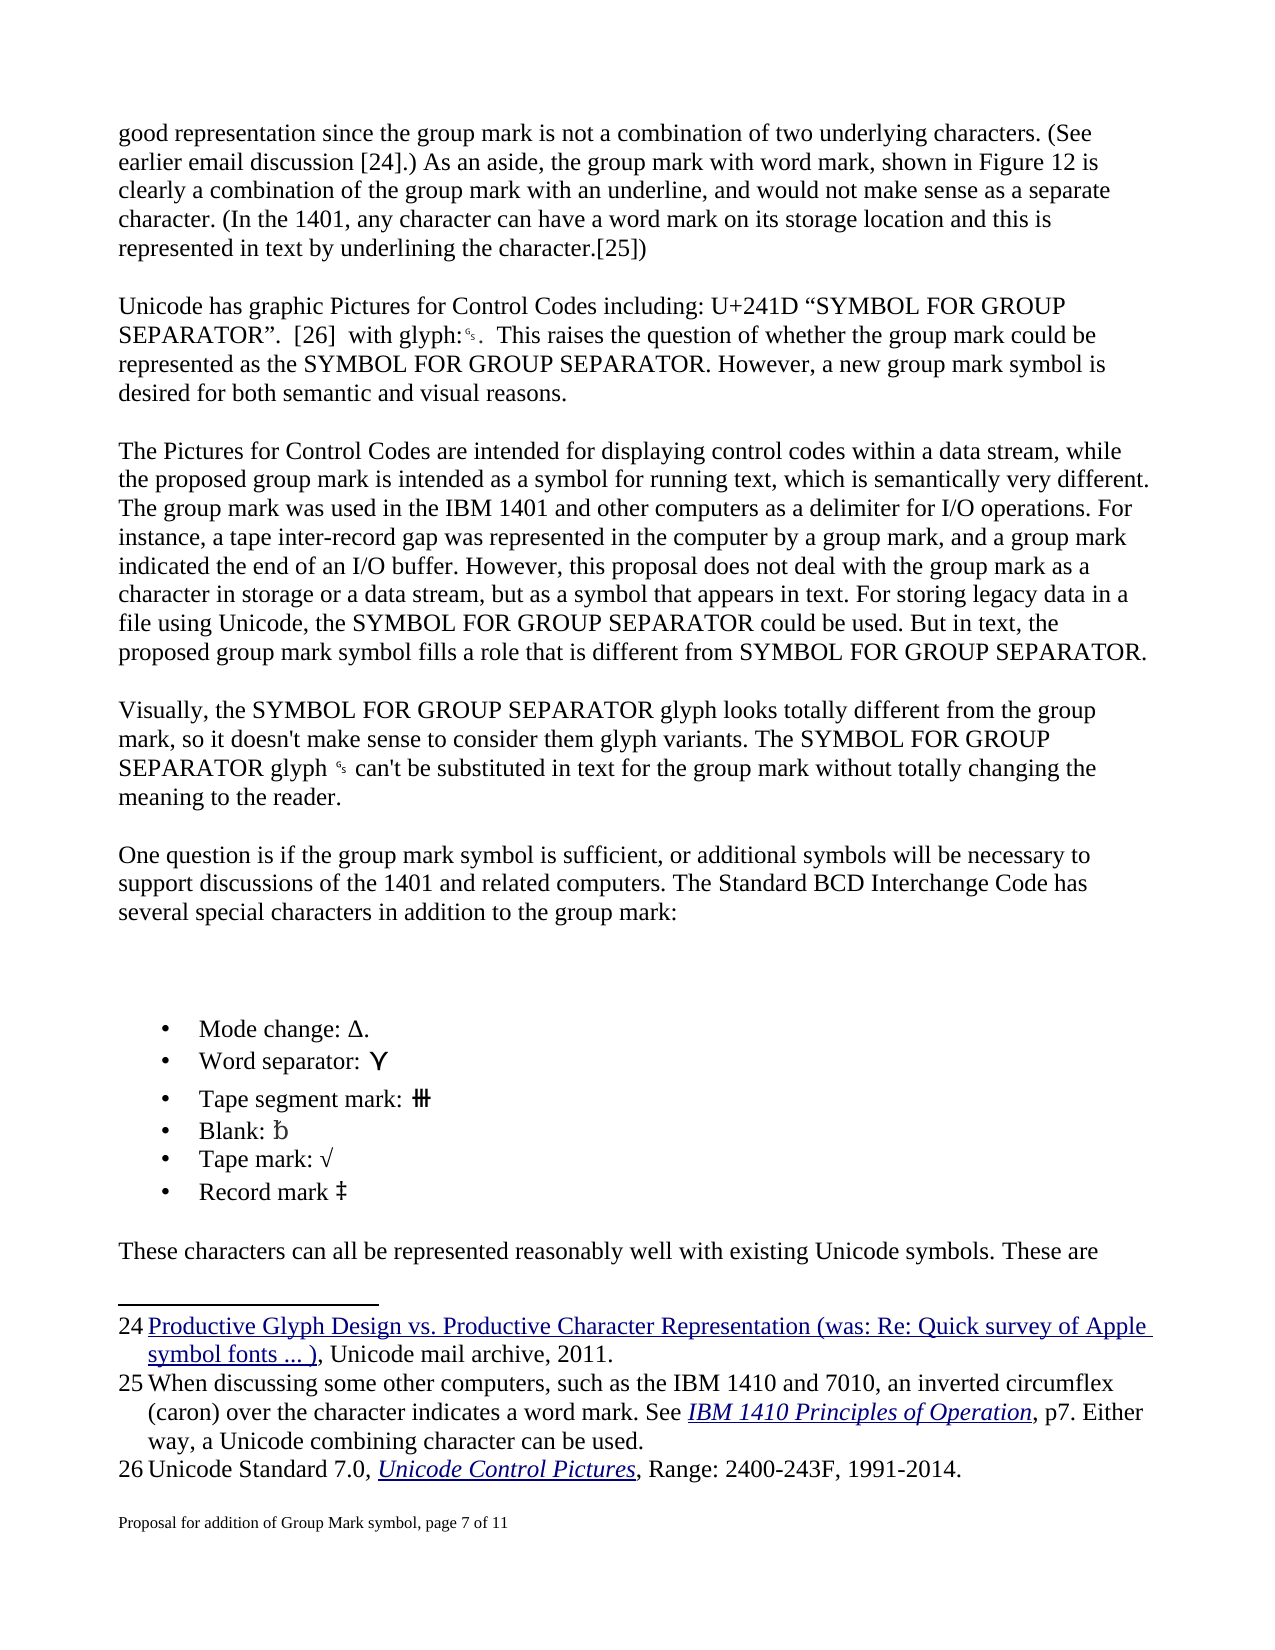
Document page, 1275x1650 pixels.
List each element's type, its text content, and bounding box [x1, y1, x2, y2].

list Word separator: ⋎ [161, 1042, 1157, 1076]
text Visually, the SYMBOL FOR GROUP SEPARATOR glyph looks totally different from the group mark, so it doesn't make sense to consider them glyph variants. The SYMBOL FOR GROUP SEPARATOR glyph ␝ can't be substituted in text for the group mark without totally changing the meaning to the reader. [118, 695, 1157, 810]
list Record mark ‡ [161, 1173, 1157, 1207]
text When discussing some other computers, such as the IBM 1410 and 7010, an inverted circumflex (caron) over the character indicates a word mark. See IBM 1410 Principles of Operation, p7. Either way, a Unicode combining character can be used. [118, 1368, 1157, 1454]
text The Pictures for Control Codes are intended for displaying control codes within a data stream, while the proposed group mark is intended as a symbol for running text, which is semantically very different. The group mark was used in the IBM 1401 and other computers as a delimiter for I/O operations. For instance, a tape inter-record gap was represented in the computer by a group mark, and a group mark indicated the end of an I/O buffer. However, this proposal does not deal with the group mark as a character in storage or a data stream, but as a symbol that appears in text. For storing legacy data in a file using Unicode, the SYMBOL FOR GROUP SEPARATOR could be used. But in text, the proposed group mark symbol fills a role that is different from SYMBOL FOR GROUP SEPARATOR. [118, 436, 1157, 666]
text Productive Glyph Design vs. Productive Character Representation (was: Re: Quick survey of Apple symbol fonts ... ), Unicode mail archive, 2011. [118, 1311, 1157, 1368]
list Tape segment mark: ⧻ [161, 1076, 1157, 1116]
text good representation since the group mark is not a combination of two underlying characters. (See earlier email discussion [].) As an aside, the group mark with word mark, shown in Figure 12 is clearly a combination of the group mark with an underline, and would not make sense as a separate character. (In the 1401, any character can have a word mark on its storage location and this is represented in text by underlining the character.[]) [118, 118, 1157, 262]
list Mode change: Δ. [161, 1014, 1157, 1042]
text These characters can all be represented reasonably well with existing Unicode symbols. These are [118, 1236, 1157, 1265]
text Unicode has graphic Pictures for Control Codes including: U+241D “SYMBOL FOR GROUP SEPARATOR”. [] with glyph:␝. This raises the question of whether the group mark could be represented as the SYMBOL FOR GROUP SEPARATOR. However, a new group mark symbol is desired for both semantic and visual reasons. [118, 291, 1157, 406]
list Tape mark: √ [161, 1144, 1157, 1173]
list Blank: ␢ [161, 1116, 1157, 1144]
text Unicode Standard 7.0, Unicode Control Pictures, Range: 2400-243F, 1991-2014. [118, 1454, 1157, 1483]
text One question is if the group mark symbol is sufficient, or additional symbols will be necessary to support discussions of the 1401 and related computers. The Standard BCD Interchange Code has several special characters in addition to the group mark: [118, 840, 1157, 926]
